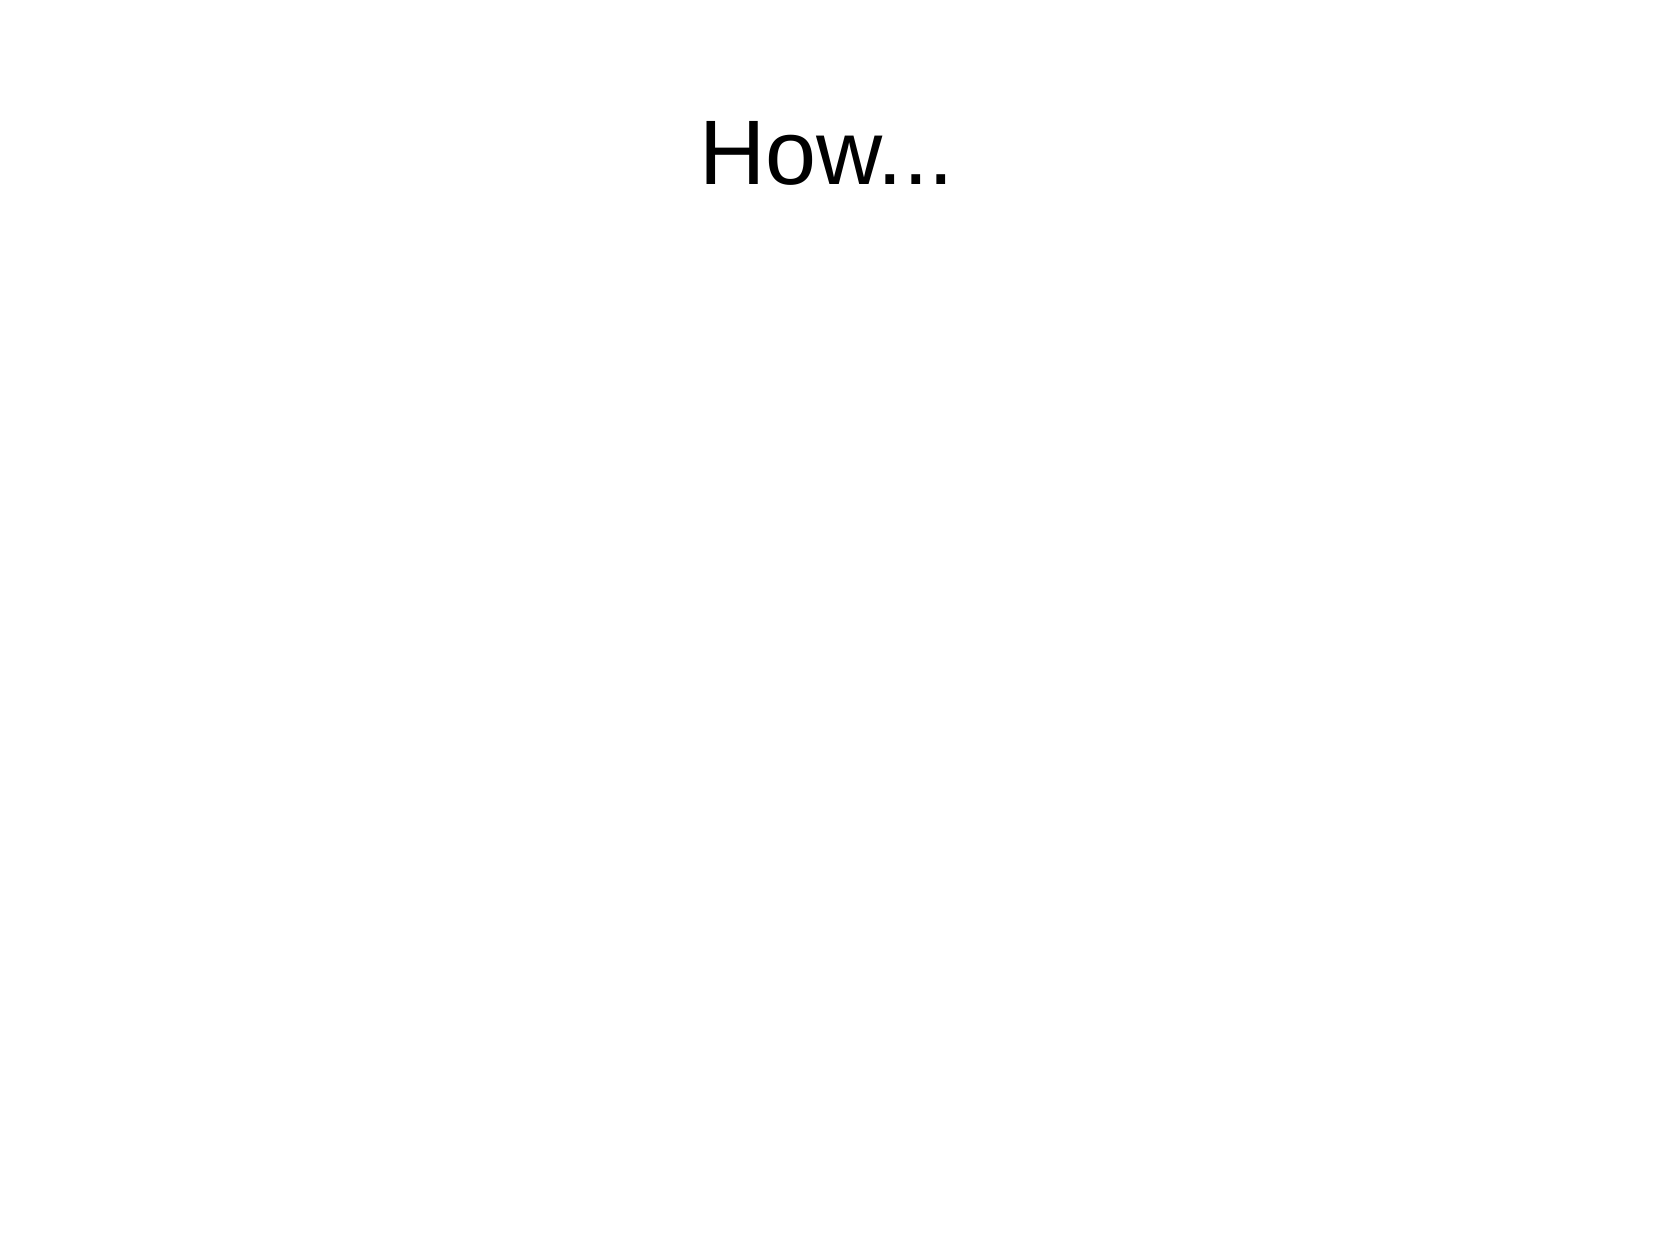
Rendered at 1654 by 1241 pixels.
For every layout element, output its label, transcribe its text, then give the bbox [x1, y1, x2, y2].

title How... [82, 49, 1571, 257]
